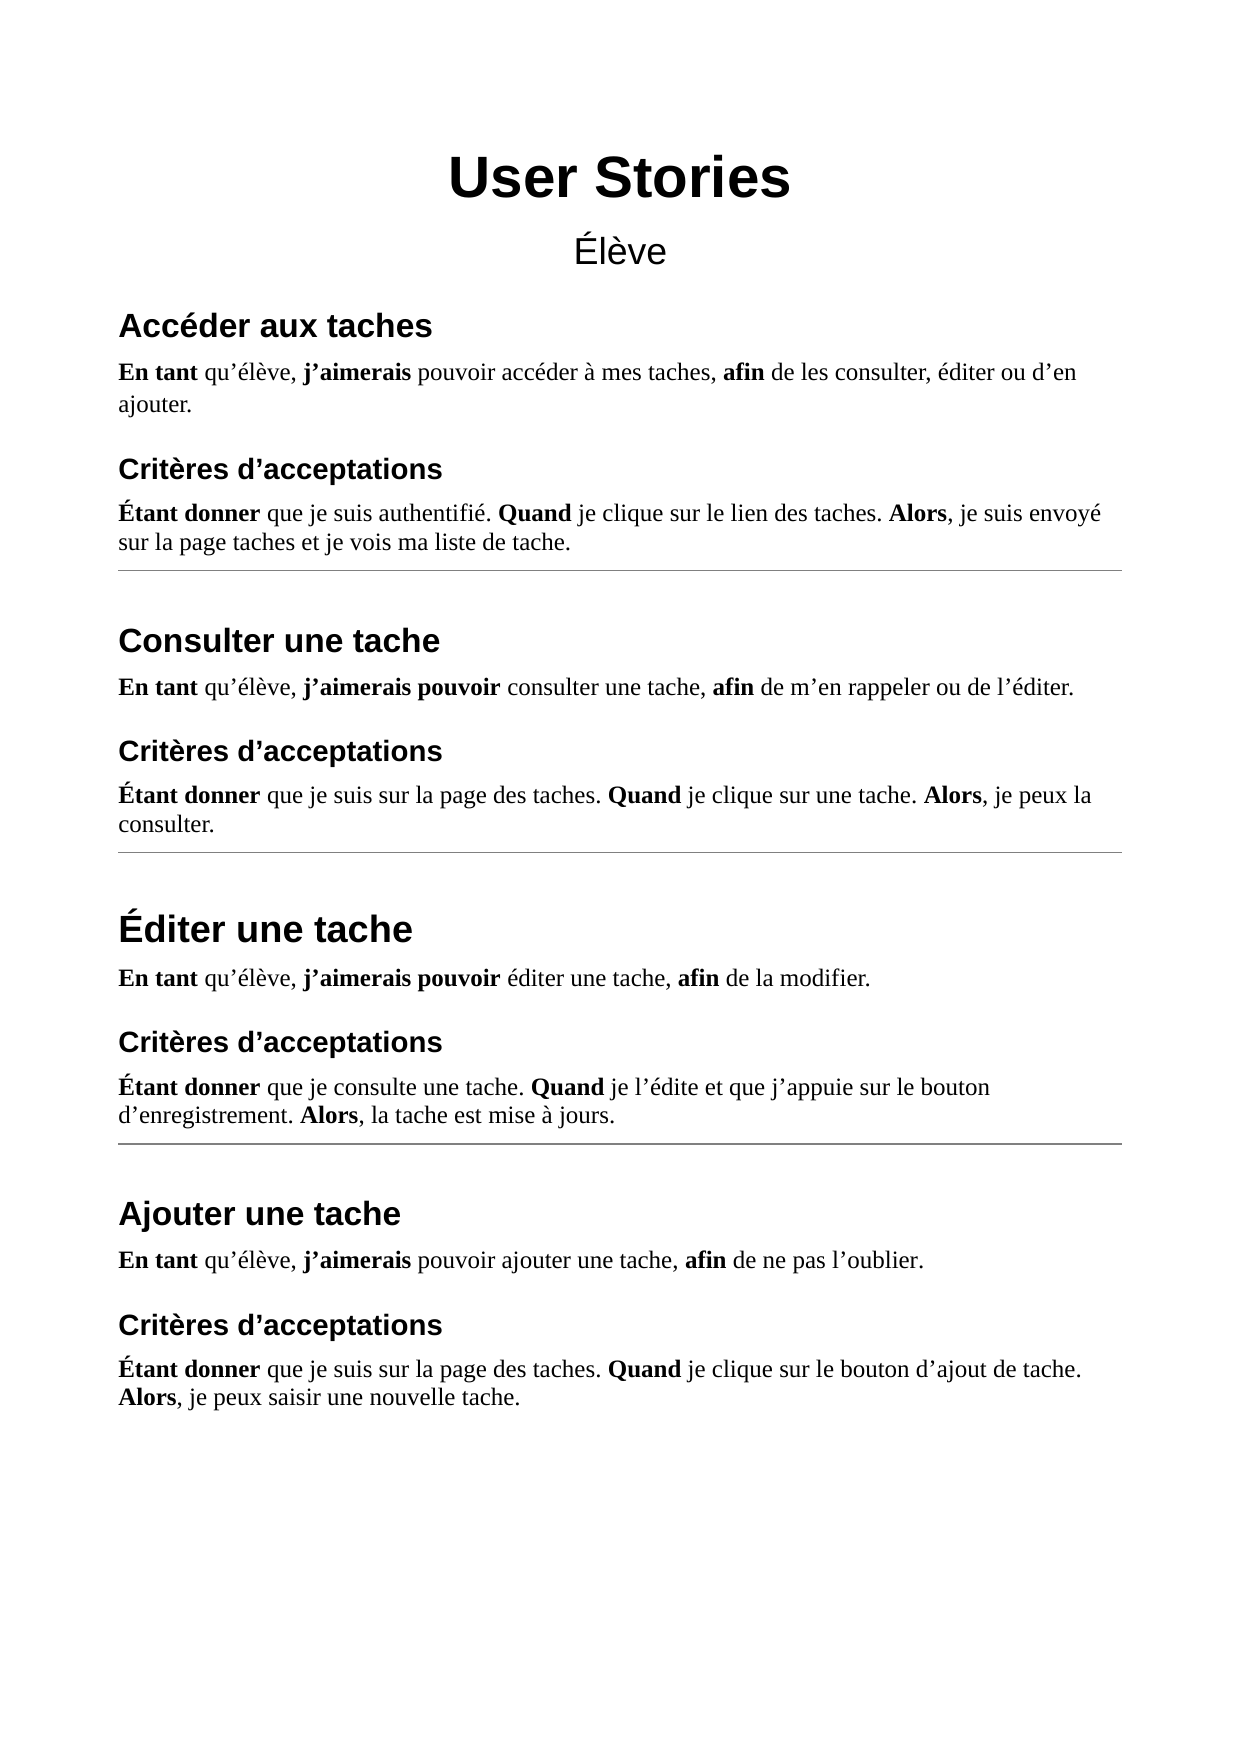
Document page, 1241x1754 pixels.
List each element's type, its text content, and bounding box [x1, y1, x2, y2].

subtitle Accéder aux taches [118, 305, 1122, 344]
text Étant donner que je suis sur la page des taches. Quand je clique sur une tache. Alors, je peux la consulter. [118, 780, 1122, 838]
subtitle Ajouter une tache [118, 1194, 1122, 1233]
subtitle Critères d’acceptations [118, 734, 1122, 768]
text En tant qu’élève, j’aimerais pouvoir ajouter une tache, afin de ne pas l’oublier. [118, 1245, 1122, 1274]
text En tant qu’élève, j’aimerais pouvoir éditer une tache, afin de la modifier. [118, 963, 1122, 992]
subtitle Consulter une tache [118, 621, 1122, 659]
text En tant qu’élève, j’aimerais pouvoir consulter une tache, afin de m’en rappeler ou de l’éditer. [118, 672, 1122, 701]
text Étant donner que je suis authentifié. Quand je clique sur le lien des taches. Alors, je suis envoyé sur la page taches et je vois ma liste de tache. [118, 498, 1122, 556]
subtitle Critères d’acceptations [118, 452, 1122, 486]
subtitle Éditer une tache [118, 907, 1122, 951]
subtitle Critères d’acceptations [118, 1025, 1122, 1059]
text Étant donner que je consulte une tache. Quand je l’édite et que j’appuie sur le bouton d’enregistrement. Alors, la tache est mise à jours. [118, 1072, 1122, 1129]
subtitle Critères d’acceptations [118, 1307, 1122, 1341]
title User Stories [118, 143, 1122, 210]
subtitle Élève [118, 229, 1122, 272]
text Étant donner que je suis sur la page des taches. Quand je clique sur le bouton d’ajout de tache. Alors, je peux saisir une nouvelle tache. [118, 1354, 1122, 1411]
text En tant qu’élève, j’aimerais pouvoir accéder à mes taches, afin de les consulter, éditer ou d’en ajouter. [118, 357, 1122, 418]
